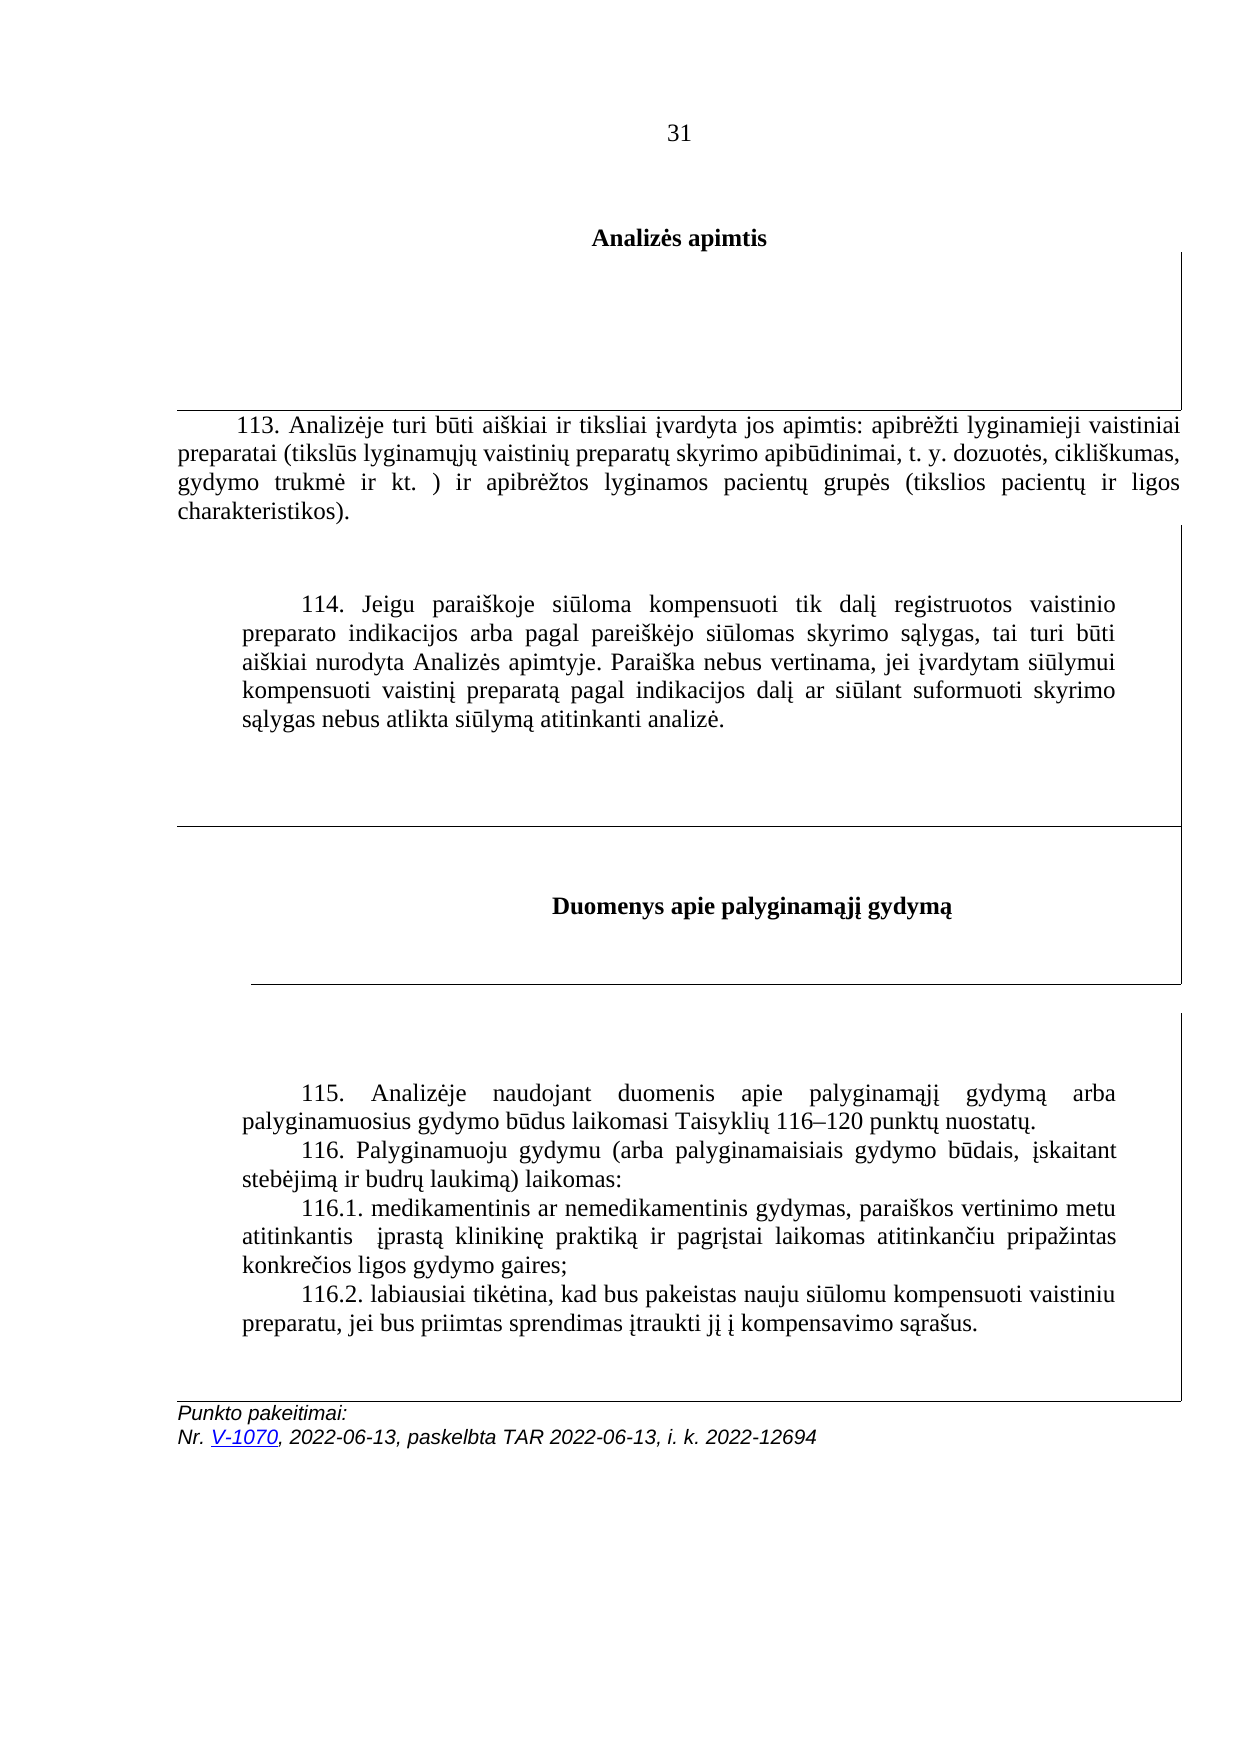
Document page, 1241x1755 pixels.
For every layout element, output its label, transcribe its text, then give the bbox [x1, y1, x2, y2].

text Analizės apimtis [177, 223, 1181, 252]
text 113. Analizėje turi būti aiškiai ir tiksliai įvardyta jos apimtis: apibrėžti lyginamieji vaistiniai preparatai (tikslūs lyginamųjų vaistinių preparatų skyrimo apibūdinimai, t. y. dozuotės, cikliškumas, gydymo trukmė ir kt. ) ir apibrėžtos lyginamos pacientų grupės (tikslios pacientų ir ligos charakteristikos). [177, 410, 1181, 525]
text 114. Jeigu paraiškoje siūloma kompensuoti tik dalį registruotos vaistinio preparato indikacijos arba pagal pareiškėjo siūlomas skyrimo sąlygas, tai turi būti aiškiai nurodyta Analizės apimtyje. Paraiška nebus vertinama, jei įvardytam siūlymui kompensuoti vaistinį preparatą pagal indikacijos dalį ar siūlant suformuoti skyrimo sąlygas nebus atlikta siūlymą atitinkanti analizė. [177, 525, 1181, 733]
text 116. Palyginamuoju gydymu (arba palyginamaisiais gydymo būdais, įskaitant stebėjimą ir budrų laukimą) laikomas: [177, 1135, 1181, 1193]
text 115. Analizėje naudojant duomenis apie palyginamąjį gydymą arba palyginamuosius gydymo būdus laikomasi Taisyklių 116–120 punktų nuostatų. [177, 1013, 1181, 1135]
text Nr. V-1070, 2022-06-13, paskelbta TAR 2022-06-13, i. k. 2022-12694 [177, 1425, 1181, 1449]
text 116.1. medikamentinis ar nemedikamentinis gydymas, paraiškos vertinimo metu atitinkantis įprastą klinikinę praktiką ir pagrįstai laikomas atitinkančiu pripažintas konkrečios ligos gydymo gaires; [177, 1193, 1181, 1279]
subtitle Duomenys apie palyginamąjį gydymą [251, 826, 1181, 984]
text Punkto pakeitimai: [177, 1401, 1181, 1425]
text 116.2. labiausiai tikėtina, kad bus pakeistas nauju siūlomu kompensuoti vaistiniu preparatu, jei bus priimtas sprendimas įtraukti jį į kompensavimo sąrašus. [177, 1279, 1181, 1401]
